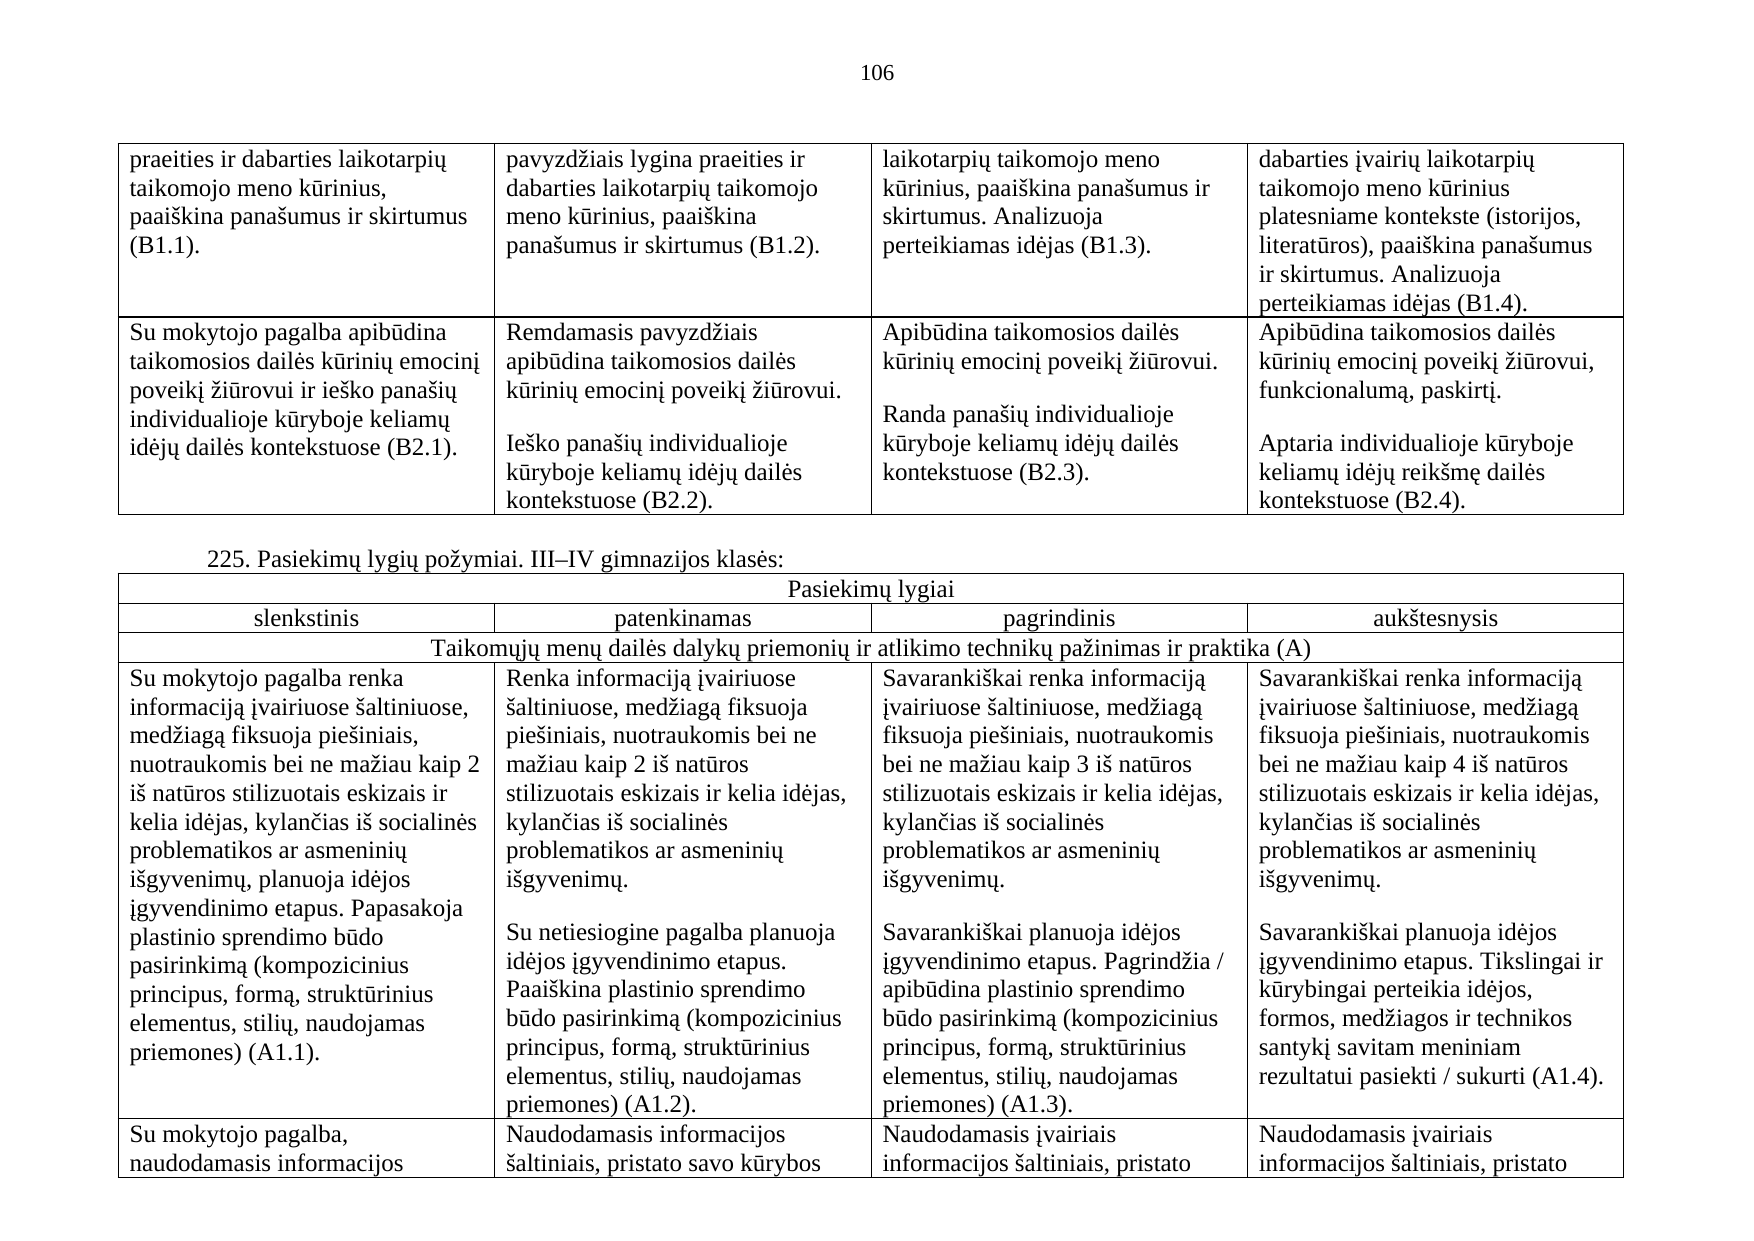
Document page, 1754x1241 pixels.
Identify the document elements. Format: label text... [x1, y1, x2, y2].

table_cell Remdamasis pavyzdžiais apibūdina taikomosios dailės kūrinių emocinį poveikį žiūrovui. Ieško panašių individualioje kūryboje keliamų idėjų dailės kontekstuose (B2.2). [495, 318, 871, 514]
table_cell Savarankiškai renka informaciją įvairiuose šaltiniuose, medžiagą fiksuoja piešiniais, nuotraukomis bei ne mažiau kaip 3 iš natūros stilizuotais eskizais ir kelia idėjas, kylančias iš socialinės problematikos ar asmeninių išgyvenimų. Savarankiškai planuoja idėjos įgyvendinimo etapus. Pagrindžia / apibūdina plastinio sprendimo būdo pasirinkimą (kompozicinius principus, formą, struktūrinius elementus, stilių, naudojamas priemones) (A1.3). [872, 663, 1247, 1118]
table_cell patenkinamas [495, 604, 871, 632]
table_cell Naudodamasis įvairiais informacijos šaltiniais, pristato [872, 1119, 1247, 1177]
table_cell dabarties įvairių laikotarpių taikomojo meno kūrinius platesniame kontekste (istorijos, literatūros), paaiškina panašumus ir skirtumus. Analizuoja perteikiamas idėjas (B1.4). [1248, 144, 1623, 316]
table_header Pasiekimų lygiai [119, 574, 1623, 602]
table_cell Renka informaciją įvairiuose šaltiniuose, medžiagą fiksuoja piešiniais, nuotraukomis bei ne mažiau kaip 2 iš natūros stilizuotais eskizais ir kelia idėjas, kylančias iš socialinės problematikos ar asmeninių išgyvenimų. Su netiesiogine pagalba planuoja idėjos įgyvendinimo etapus. Paaiškina plastinio sprendimo būdo pasirinkimą (kompozicinius principus, formą, struktūrinius elementus, stilių, naudojamas priemones) (A1.2). [495, 663, 871, 1118]
table_cell Naudodamasis įvairiais informacijos šaltiniais, pristato [1248, 1119, 1623, 1177]
table_cell pavyzdžiais lygina praeities ir dabarties laikotarpių taikomojo meno kūrinius, paaiškina panašumus ir skirtumus (B1.2). [495, 144, 871, 316]
table_cell Naudodamasis informacijos šaltiniais, pristato savo kūrybos [495, 1119, 871, 1177]
table_cell Savarankiškai renka informaciją įvairiuose šaltiniuose, medžiagą fiksuoja piešiniais, nuotraukomis bei ne mažiau kaip 4 iš natūros stilizuotais eskizais ir kelia idėjas, kylančias iš socialinės problematikos ar asmeninių išgyvenimų. Savarankiškai planuoja idėjos įgyvendinimo etapus. Tikslingai ir kūrybingai perteikia idėjos, formos, medžiagos ir technikos santykį savitam meniniam rezultatui pasiekti / sukurti (A1.4). [1248, 663, 1623, 1118]
table_cell aukštesnysis [1248, 604, 1623, 632]
table_cell Apibūdina taikomosios dailės kūrinių emocinį poveikį žiūrovui, funkcionalumą, paskirtį. Aptaria individualioje kūryboje keliamų idėjų reikšmę dailės kontekstuose (B2.4). [1248, 318, 1623, 514]
text 225. Pasiekimų lygių požymiai. III–IV gimnazijos klasės: [193, 544, 1636, 573]
table_cell praeities ir dabarties laikotarpių taikomojo meno kūrinius, paaiškina panašumus ir skirtumus (B1.1). [119, 144, 494, 316]
table_cell slenkstinis [119, 604, 494, 632]
table_cell Su mokytojo pagalba apibūdina taikomosios dailės kūrinių emocinį poveikį žiūrovui ir ieško panašių individualioje kūryboje keliamų idėjų dailės kontekstuose (B2.1). [119, 318, 494, 514]
table_cell Su mokytojo pagalba renka informaciją įvairiuose šaltiniuose, medžiagą fiksuoja piešiniais, nuotraukomis bei ne mažiau kaip 2 iš natūros stilizuotais eskizais ir kelia idėjas, kylančias iš socialinės problematikos ar asmeninių išgyvenimų, planuoja idėjos įgyvendinimo etapus. Papasakoja plastinio sprendimo būdo pasirinkimą (kompozicinius principus, formą, struktūrinius elementus, stilių, naudojamas priemones) (A1.1). [119, 663, 494, 1118]
table_cell laikotarpių taikomojo meno kūrinius, paaiškina panašumus ir skirtumus. Analizuoja perteikiamas idėjas (B1.3). [872, 144, 1247, 316]
table_cell Su mokytojo pagalba, naudodamasis informacijos [119, 1119, 494, 1177]
table_cell Apibūdina taikomosios dailės kūrinių emocinį poveikį žiūrovui. Randa panašių individualioje kūryboje keliamų idėjų dailės kontekstuose (B2.3). [872, 318, 1247, 514]
table_cell Taikomųjų menų dailės dalykų priemonių ir atlikimo technikų pažinimas ir praktika (A) [119, 633, 1623, 662]
table_cell pagrindinis [872, 604, 1247, 632]
